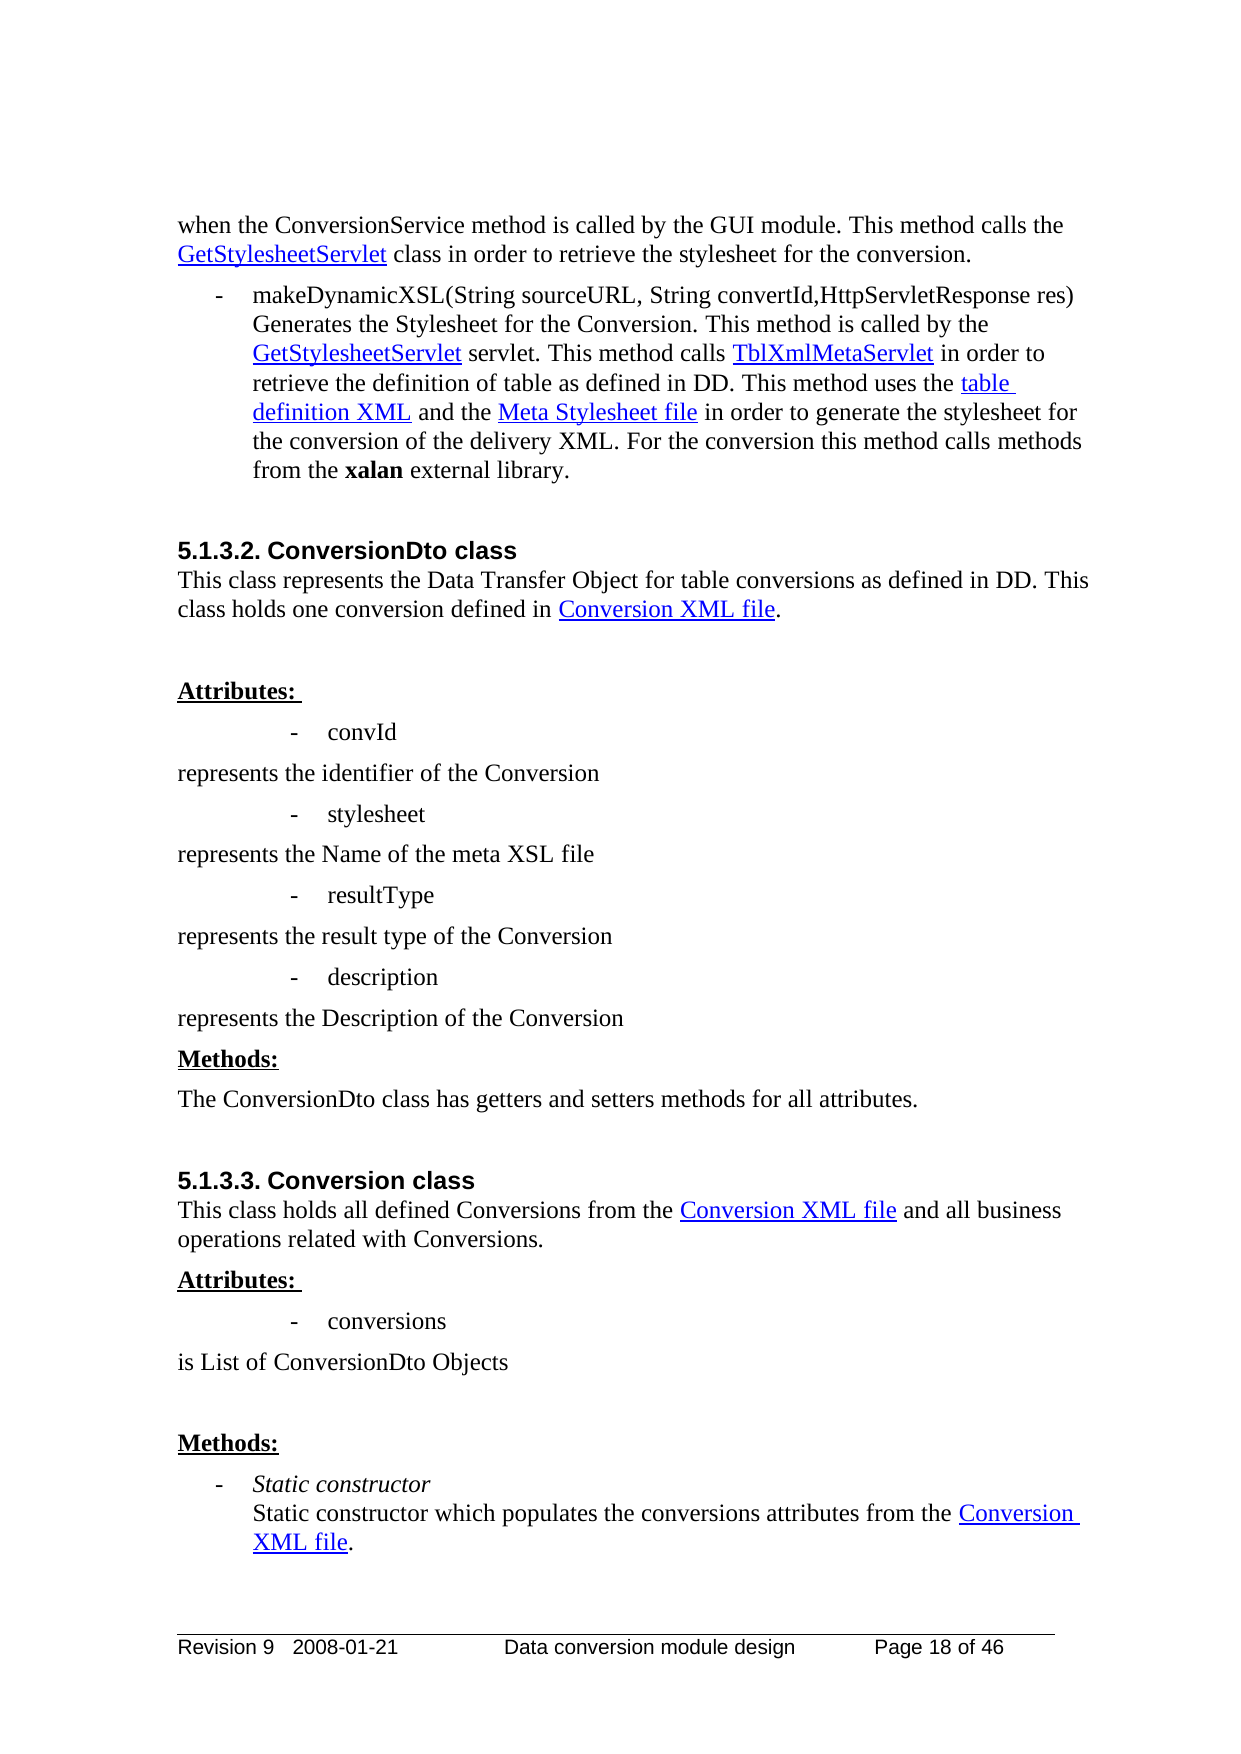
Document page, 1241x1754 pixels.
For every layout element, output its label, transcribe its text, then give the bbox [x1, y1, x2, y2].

text when the ConversionService method is called by the GUI module. This method calls the GetStylesheetServlet class in order to retrieve the stylesheet for the conversion. [177, 210, 1092, 268]
list description [290, 962, 1092, 991]
text is List of ConversionDto Objects [177, 1347, 1092, 1376]
text represents the Description of the Conversion [177, 1003, 1092, 1032]
subtitle Methods: [177, 1043, 1092, 1073]
list makeDynamicXSL(String sourceURL, String convertId,HttpServletResponse res) Generates the Stylesheet for the Conversion. This method is called by the GetStylesheetServlet servlet. This method calls TblXmlMetaServlet in order to retrieve the definition of table as defined in DD. This method uses the table definition XML and the Meta Stylesheet file in order to generate the stylesheet for the conversion of the delivery XML. For the conversion this method calls methods from the xalan external library. [215, 280, 1092, 484]
subtitle ConversionDto class [177, 536, 1092, 565]
list resultType [290, 880, 1092, 909]
text This class represents the Data Transfer Object for table conversions as defined in DD. This class holds one conversion defined in Conversion XML file. [177, 565, 1092, 623]
text represents the Name of the meta XSL file [177, 839, 1092, 868]
subtitle Conversion class [177, 1166, 1092, 1195]
subtitle Methods: [177, 1428, 1092, 1457]
list convId [290, 717, 1092, 746]
list stylesheet [290, 798, 1092, 828]
text The ConversionDto class has getters and setters methods for all attributes. [177, 1084, 1092, 1113]
text represents the result type of the Conversion [177, 921, 1092, 950]
list conversions [290, 1306, 1092, 1335]
text This class holds all defined Conversions from the Conversion XML file and all business operations related with Conversions. [177, 1195, 1092, 1253]
text represents the identifier of the Conversion [177, 758, 1092, 787]
subtitle Attributes: [177, 1265, 1092, 1294]
subtitle Attributes: [177, 676, 1092, 705]
list Static constructor Static constructor which populates the conversions attributes from the Conversion XML file. [215, 1469, 1092, 1556]
